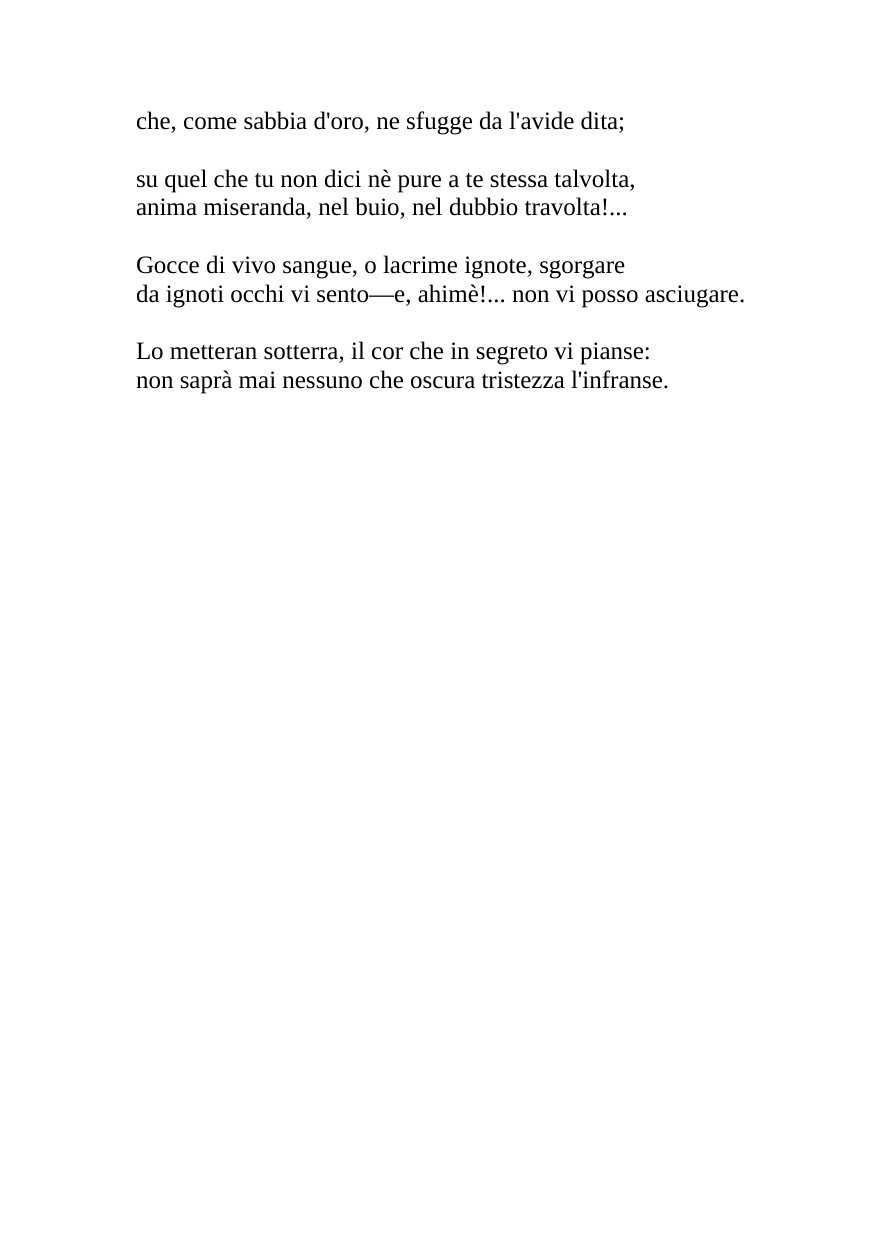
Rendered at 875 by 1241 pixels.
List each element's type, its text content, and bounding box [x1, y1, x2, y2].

text non saprà mai nessuno che oscura tristezza l'infranse. [106, 365, 768, 394]
text che, come sabbia d'oro, ne sfugge da l'avide dita; [106, 106, 768, 135]
text da ignoti occhi vi sento—e, ahimè!... non vi posso asciugare. [106, 279, 768, 307]
text anima miseranda, nel buio, nel dubbio travolta!... [106, 192, 768, 221]
text Gocce di vivo sangue, o lacrime ignote, sgorgare [106, 250, 768, 279]
text su quel che tu non dici nè pure a te stessa talvolta, [106, 164, 768, 192]
text Lo metteran sotterra, il cor che in segreto vi pianse: [106, 336, 768, 365]
